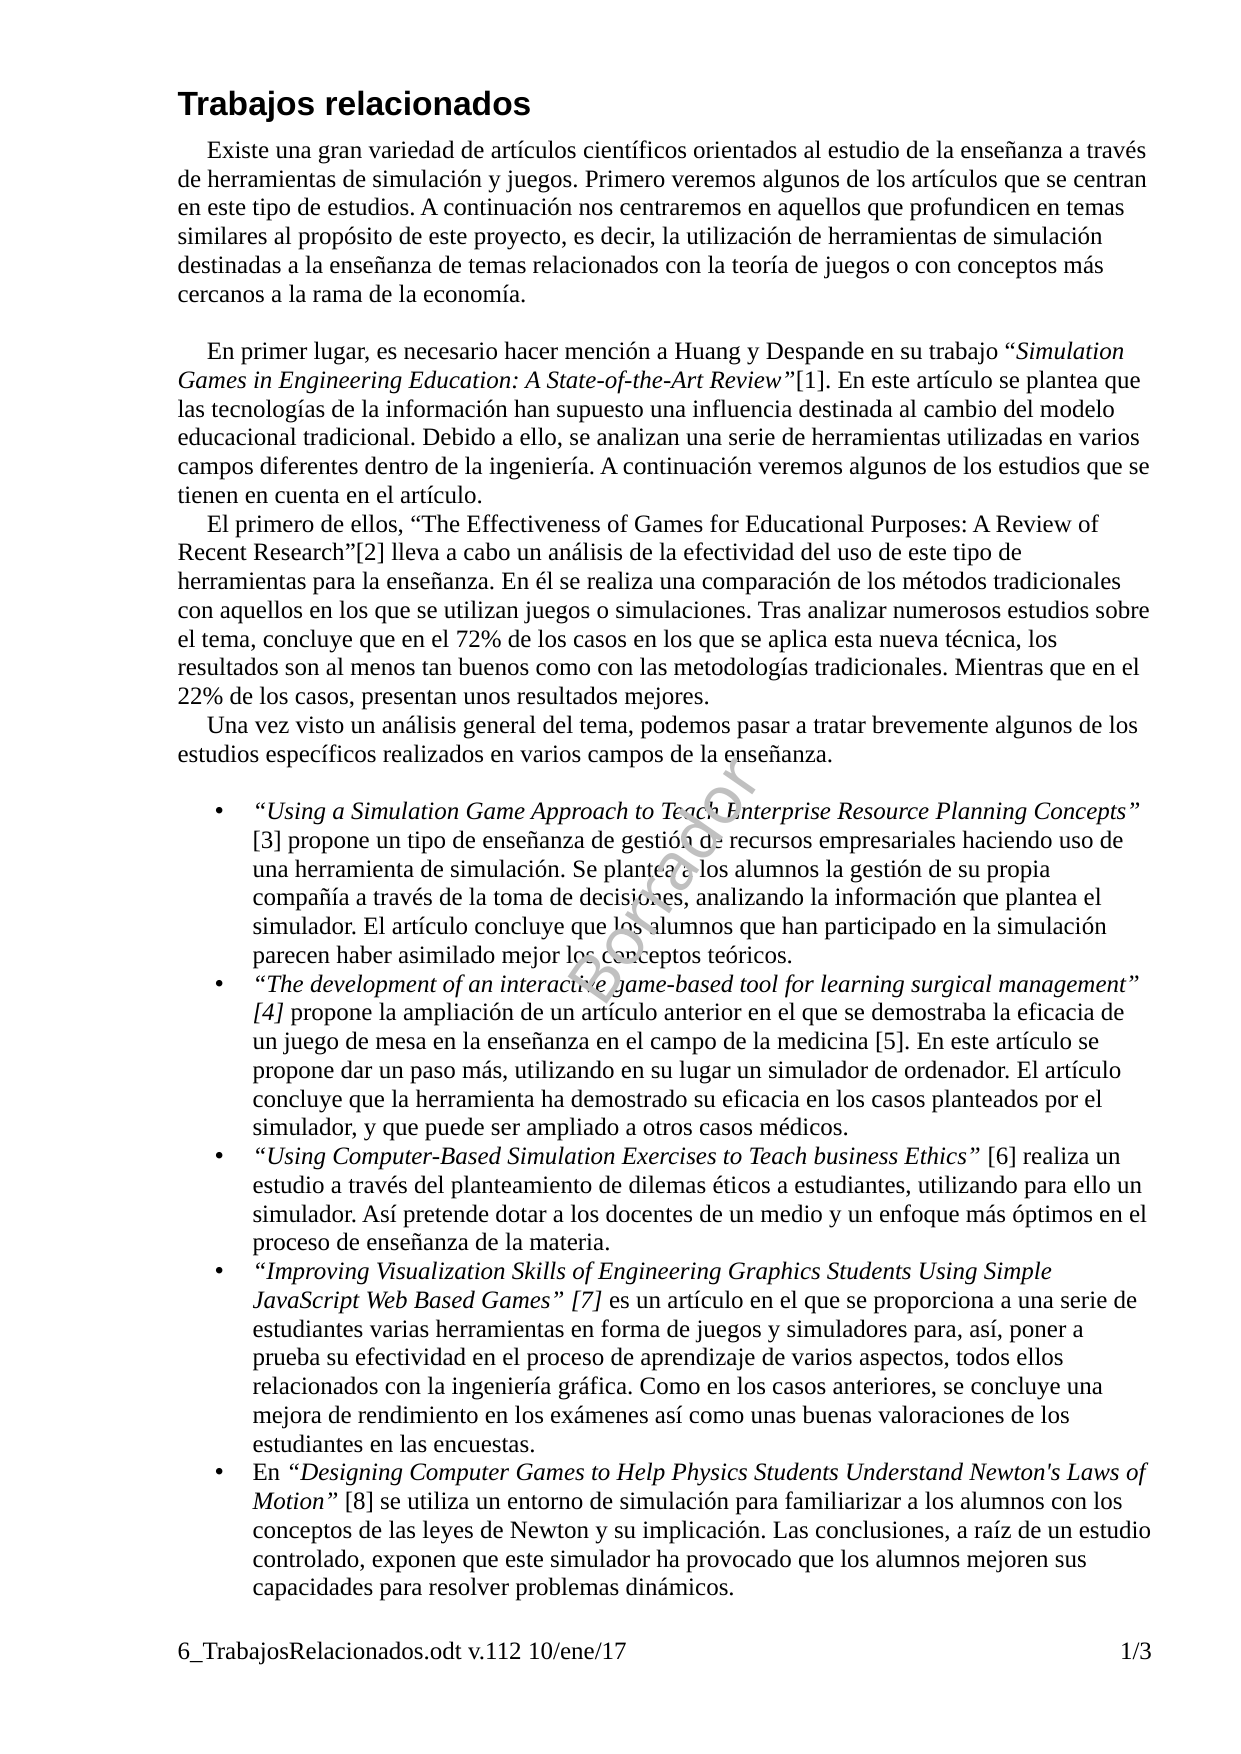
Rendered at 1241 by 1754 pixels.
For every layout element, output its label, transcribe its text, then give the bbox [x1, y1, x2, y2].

subtitle Trabajos relacionados [177, 84, 1152, 122]
list “The development of an interactive game-based tool for learning surgical management” [4]⁠ propone la ampliación de un artículo anterior en el que se demostraba la eficacia de un juego de mesa en la enseñanza en el campo de la medicina [5]⁠. En este artículo se propone dar un paso más, utilizando en su lugar un simulador de ordenador. El artículo concluye que la herramienta ha demostrado su eficacia en los casos planteados por el simulador, y que puede ser ampliado a otros casos médicos. [215, 969, 1152, 1141]
list “Improving Visualization Skills of Engineering Graphics Students Using Simple JavaScript Web Based Games” [7]⁠ es un artículo en el que se proporciona a una serie de estudiantes varias herramientas en forma de juegos y simuladores para, así, poner a prueba su efectividad en el proceso de aprendizaje de varios aspectos, todos ellos relacionados con la ingeniería gráfica. Como en los casos anteriores, se concluye una mejora de rendimiento en los exámenes así como unas buenas valoraciones de los estudiantes en las encuestas. [215, 1256, 1152, 1457]
text El primero de ellos, “The Effectiveness of Games for Educational Purposes: A Review of Recent Research”[2]⁠ lleva a cabo un análisis de la efectividad del uso de este tipo de herramientas para la enseñanza. En él se realiza una comparación de los métodos tradicionales con aquellos en los que se utilizan juegos o simulaciones. Tras analizar numerosos estudios sobre el tema, concluye que en el 72% de los casos en los que se aplica esta nueva técnica, los resultados son al menos tan buenos como con las metodologías tradicionales. Mientras que en el 22% de los casos, presentan unos resultados mejores. [177, 509, 1152, 710]
list En “Designing Computer Games to Help Physics Students Understand Newton's Laws of Motion” [8]⁠ se utiliza un entorno de simulación para familiarizar a los alumnos con los conceptos de las leyes de Newton y su implicación. Las conclusiones, a raíz de un estudio controlado, exponen que este simulador ha provocado que los alumnos mejoren sus capacidades para resolver problemas dinámicos. [215, 1457, 1152, 1601]
text Existe una gran variedad de artículos científicos orientados al estudio de la enseñanza a través de herramientas de simulación y juegos. Primero veremos algunos de los artículos que se centran en este tipo de estudios. A continuación nos centraremos en aquellos que profundicen en temas similares al propósito de este proyecto, es decir, la utilización de herramientas de simulación destinadas a la enseñanza de temas relacionados con la teoría de juegos o con conceptos más cercanos a la rama de la economía. [177, 135, 1152, 307]
text En primer lugar, es necesario hacer mención a Huang y Despande en su trabajo “Simulation Games in Engineering Education: A State-of-the-Art Review”[1]⁠. En este artículo se plantea que las tecnologías de la información han supuesto una influencia destinada al cambio del modelo educacional tradicional. Debido a ello, se analizan una serie de herramientas utilizadas en varios campos diferentes dentro de la ingeniería. A continuación veremos algunos de los estudios que se tienen en cuenta en el artículo. [177, 336, 1152, 509]
list “Using a Simulation Game Approach to Teach Enterprise Resource Planning Concepts” [3]⁠ propone un tipo de enseñanza de gestión de recursos empresariales haciendo uso de una herramienta de simulación. Se plantea a los alumnos la gestión de su propia compañía a través de la toma de decisiones, analizando la información que plantea el simulador. El artículo concluye que los alumnos que han participado en la simulación parecen haber asimilado mejor los conceptos teóricos. [215, 796, 1152, 969]
text Una vez visto un análisis general del tema, podemos pasar a tratar brevemente algunos de los estudios específicos realizados en varios campos de la enseñanza. [177, 710, 1152, 767]
list “Using Computer-Based Simulation Exercises to Teach business Ethics” [6]⁠ realiza un estudio a través del planteamiento de dilemas éticos a estudiantes, utilizando para ello un simulador. Así pretende dotar a los docentes de un medio y un enfoque más óptimos en el proceso de enseñanza de la materia. [215, 1141, 1152, 1256]
